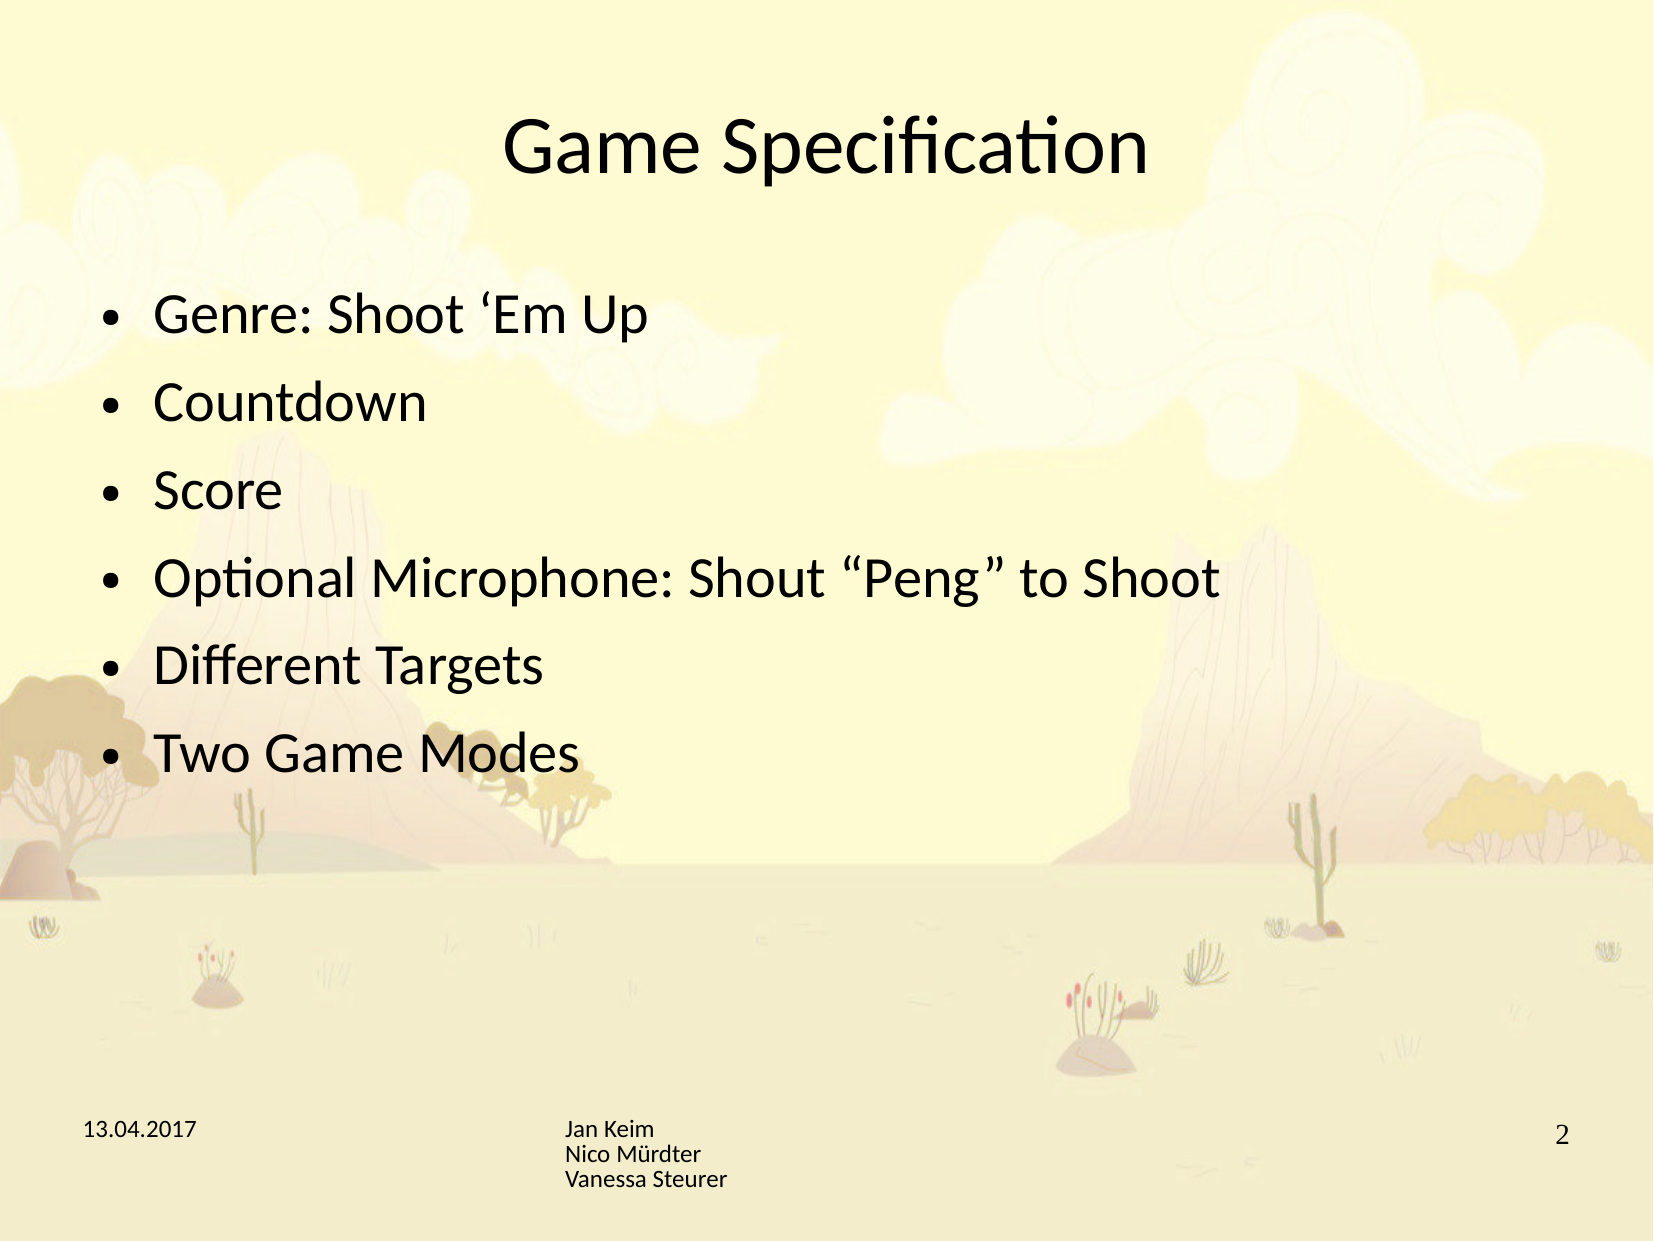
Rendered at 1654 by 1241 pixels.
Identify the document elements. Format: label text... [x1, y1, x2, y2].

picture [0, 0, 1654, 1241]
title Game Specification [82, 49, 1571, 257]
list Genre: Shoot ‘Em Up Countdown Score Optional Microphone: Shout “Peng” to Shoot Different Targets Two Game Modes [82, 290, 1571, 1010]
